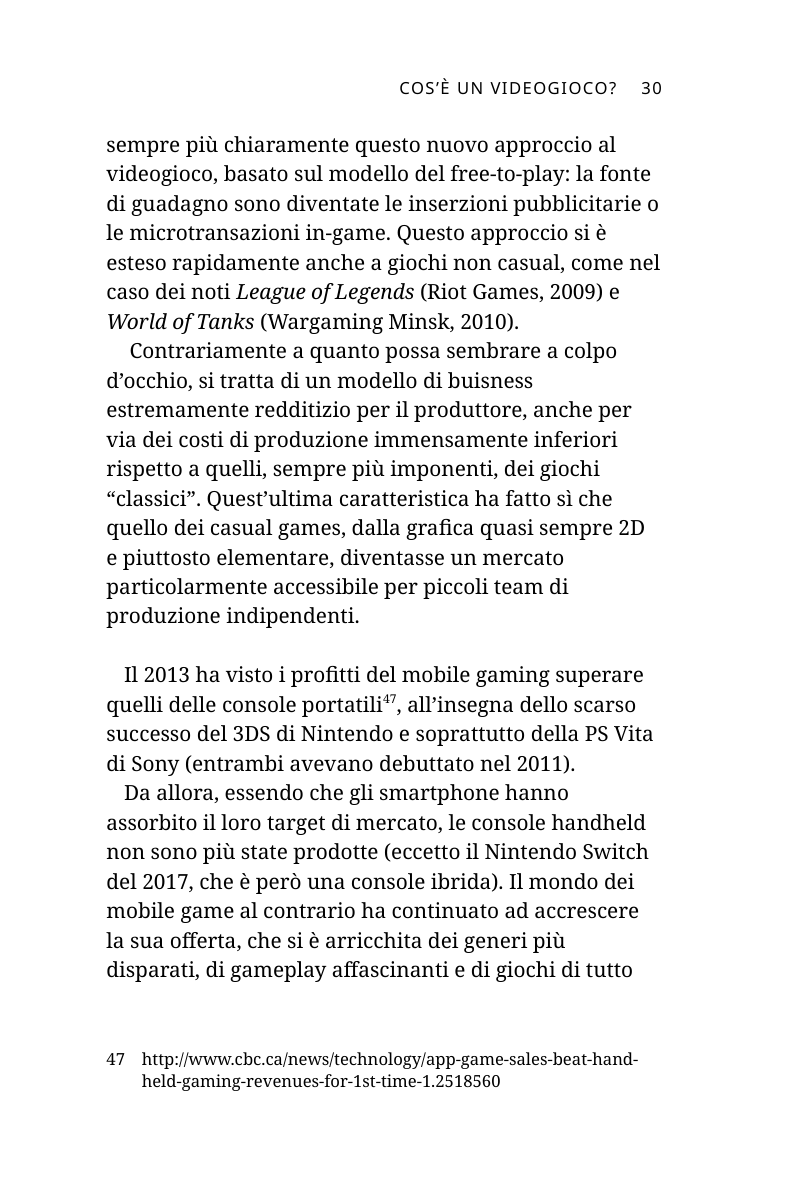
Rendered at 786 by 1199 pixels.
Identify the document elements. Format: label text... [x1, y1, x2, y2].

text Contrariamente a quanto possa sembrare a colpo d’occhio, si tratta di un modello di buisness estremamente redditizio per il produttore, anche per via dei costi di produzione immensamente inferiori rispetto a quelli, sempre più imponenti, dei giochi “classici”. Quest’ultima caratteristica ha fatto sì che quello dei casual games, dalla grafica quasi sempre 2D e piuttosto elementare, diventasse un mercato particolarmente accessibile per piccoli team di produzione indipendenti. [106, 335, 661, 630]
text http://www.cbc.ca/news/technology/app-game-sales-beat-hand-held-gaming-revenues-for-1st-time-1.2518560 [106, 1047, 661, 1093]
text Il 2013 ha visto i profitti del mobile gaming superare quelli delle console portatili, all’insegna dello scarso successo del 3DS di Nintendo e soprattutto della PS Vita di Sony (entrambi avevano debuttato nel 2011). [106, 659, 661, 777]
text sempre più chiaramente questo nuovo approccio al videogioco, basato sul modello del free-to-play: la fonte di guadagno sono diventate le inserzioni pubblicitarie o le microtransazioni in-game. Questo approccio si è esteso rapidamente anche a giochi non casual, come nel caso dei noti League of Legends (Riot Games, 2009) e World of Tanks (Wargaming Minsk, 2010). [106, 129, 661, 335]
text Da allora, essendo che gli smartphone hanno assorbito il loro target di mercato, le console handheld non sono più state prodotte (eccetto il Nintendo Switch del 2017, che è però una console ibrida). Il mondo dei mobile game al contrario ha continuato ad accrescere la sua offerta, che si è arricchita dei generi più disparati, di gameplay affascinanti e di giochi di tutto [106, 777, 661, 984]
